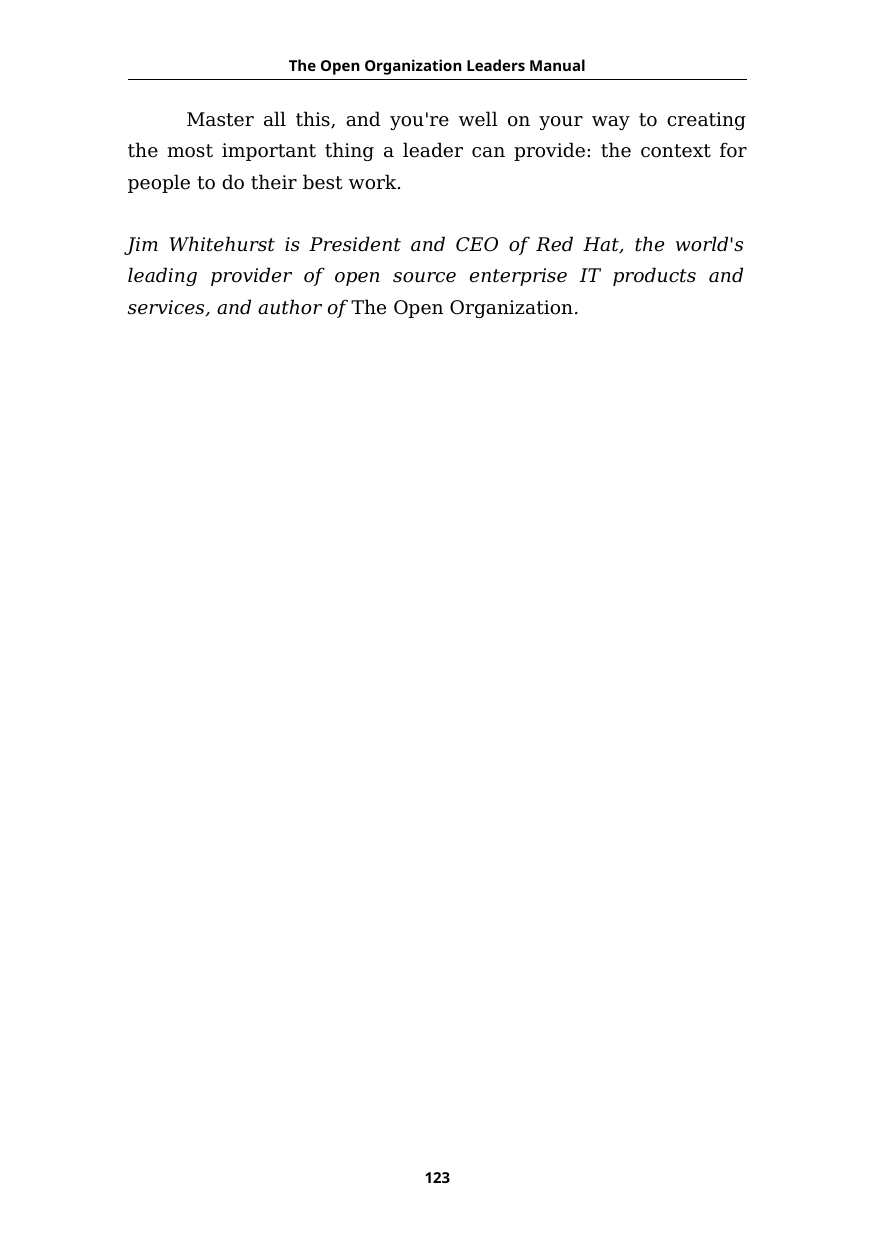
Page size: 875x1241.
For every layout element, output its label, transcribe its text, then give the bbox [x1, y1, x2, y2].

text Jim Whitehurst is President and CEO of Red Hat, the world's leading provider of open source enterprise IT products and services, and author of The Open Organization. [127, 234, 747, 319]
text Master all this, and you're well on your way to creating the most important thing a leader can provide: the context for people to do their best work. [127, 109, 747, 194]
